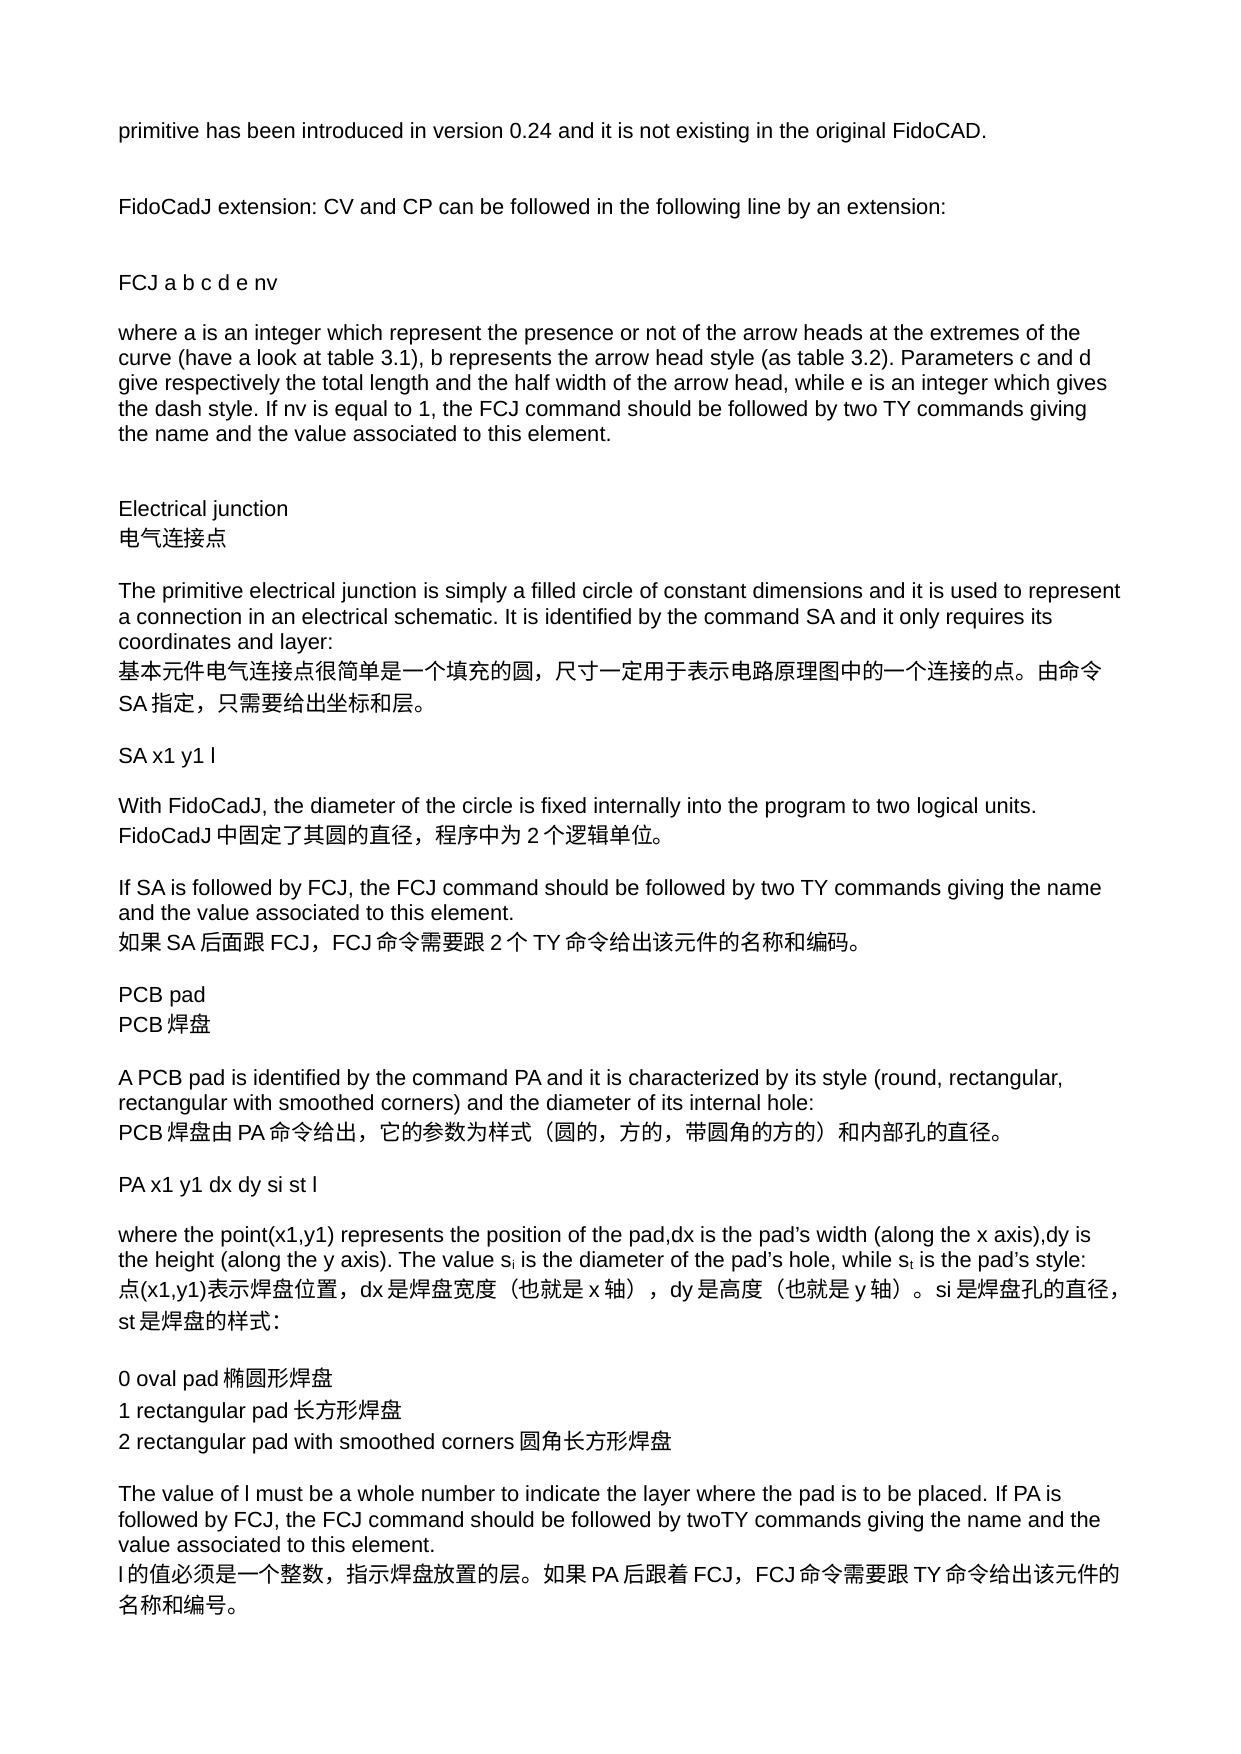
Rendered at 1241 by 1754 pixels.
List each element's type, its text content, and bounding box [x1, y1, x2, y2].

text l的值必须是一个整数，指示焊盘放置的层。如果PA后跟着FCJ，FCJ命令需要跟TY命令给出该元件的名称和编号。 [118, 1557, 1122, 1620]
text SA x1 y1 l [118, 742, 1122, 768]
text 电气连接点 [118, 521, 1122, 553]
text 0 oval pad椭圆形焊盘 [118, 1361, 1122, 1393]
text Electrical junction [118, 496, 1122, 521]
text 如果SA后面跟FCJ，FCJ命令需要跟2个TY命令给出该元件的名称和编码。 [118, 925, 1122, 957]
text FCJ a b c d e nv [118, 269, 1122, 294]
text PCB焊盘 [118, 1007, 1122, 1039]
text 基本元件电气连接点很简单是一个填充的圆，尺寸一定用于表示电路原理图中的一个连接的点。由命令SA指定，只需要给出坐标和层。 [118, 654, 1122, 717]
text If SA is followed by FCJ, the FCJ command should be followed by two TY commands giving the name and the value associated to this element. [118, 875, 1122, 925]
text PCB pad [118, 982, 1122, 1007]
text 2 rectangular pad with smoothed corners圆角长方形焊盘 [118, 1424, 1122, 1456]
text FidoCadJ extension: CV and CP can be followed in the following line by an extension: [118, 194, 1122, 219]
text The value of l must be a whole number to indicate the layer where the pad is to be placed. If PA is followed by FCJ, the FCJ command should be followed by twoTY commands giving the name and the value associated to this element. [118, 1481, 1122, 1557]
text 1 rectangular pad长方形焊盘 [118, 1393, 1122, 1424]
text where the point(x1,y1) represents the position of the pad,dx is the pad’s width (along the x axis),dy is the height (along the y axis). The value si is the diameter of the pad’s hole, while st is the pad’s style: [118, 1222, 1122, 1272]
text PA x1 y1 dx dy si st l [118, 1172, 1122, 1197]
text A PCB pad is identified by the command PA and it is characterized by its style (round, rectangular, rectangular with smoothed corners) and the diameter of its internal hole: [118, 1064, 1122, 1115]
text FidoCadJ中固定了其圆的直径，程序中为2个逻辑单位。 [118, 818, 1122, 850]
text With FidoCadJ, the diameter of the circle is fixed internally into the program to two logical units. [118, 793, 1122, 818]
text 点(x1,y1)表示焊盘位置，dx是焊盘宽度（也就是x轴），dy是高度（也就是y轴）。si是焊盘孔的直径，st是焊盘的样式： [118, 1272, 1122, 1336]
text primitive has been introduced in version 0.24 and it is not existing in the original FidoCAD. [118, 118, 1122, 143]
text PCB焊盘由PA命令给出，它的参数为样式（圆的，方的，带圆角的方的）和内部孔的直径。 [118, 1115, 1122, 1146]
text where a is an integer which represent the presence or not of the arrow heads at the extremes of the curve (have a look at table 3.1), b represents the arrow head style (as table 3.2). Parameters c and d give respectively the total length and the half width of the arrow head, while e is an integer which gives the dash style. If nv is equal to 1, the FCJ command should be followed by two TY commands giving the name and the value associated to this element. [118, 320, 1122, 446]
text The primitive electrical junction is simply a filled circle of constant dimensions and it is used to represent a connection in an electrical schematic. It is identified by the command SA and it only requires its coordinates and layer: [118, 578, 1122, 654]
